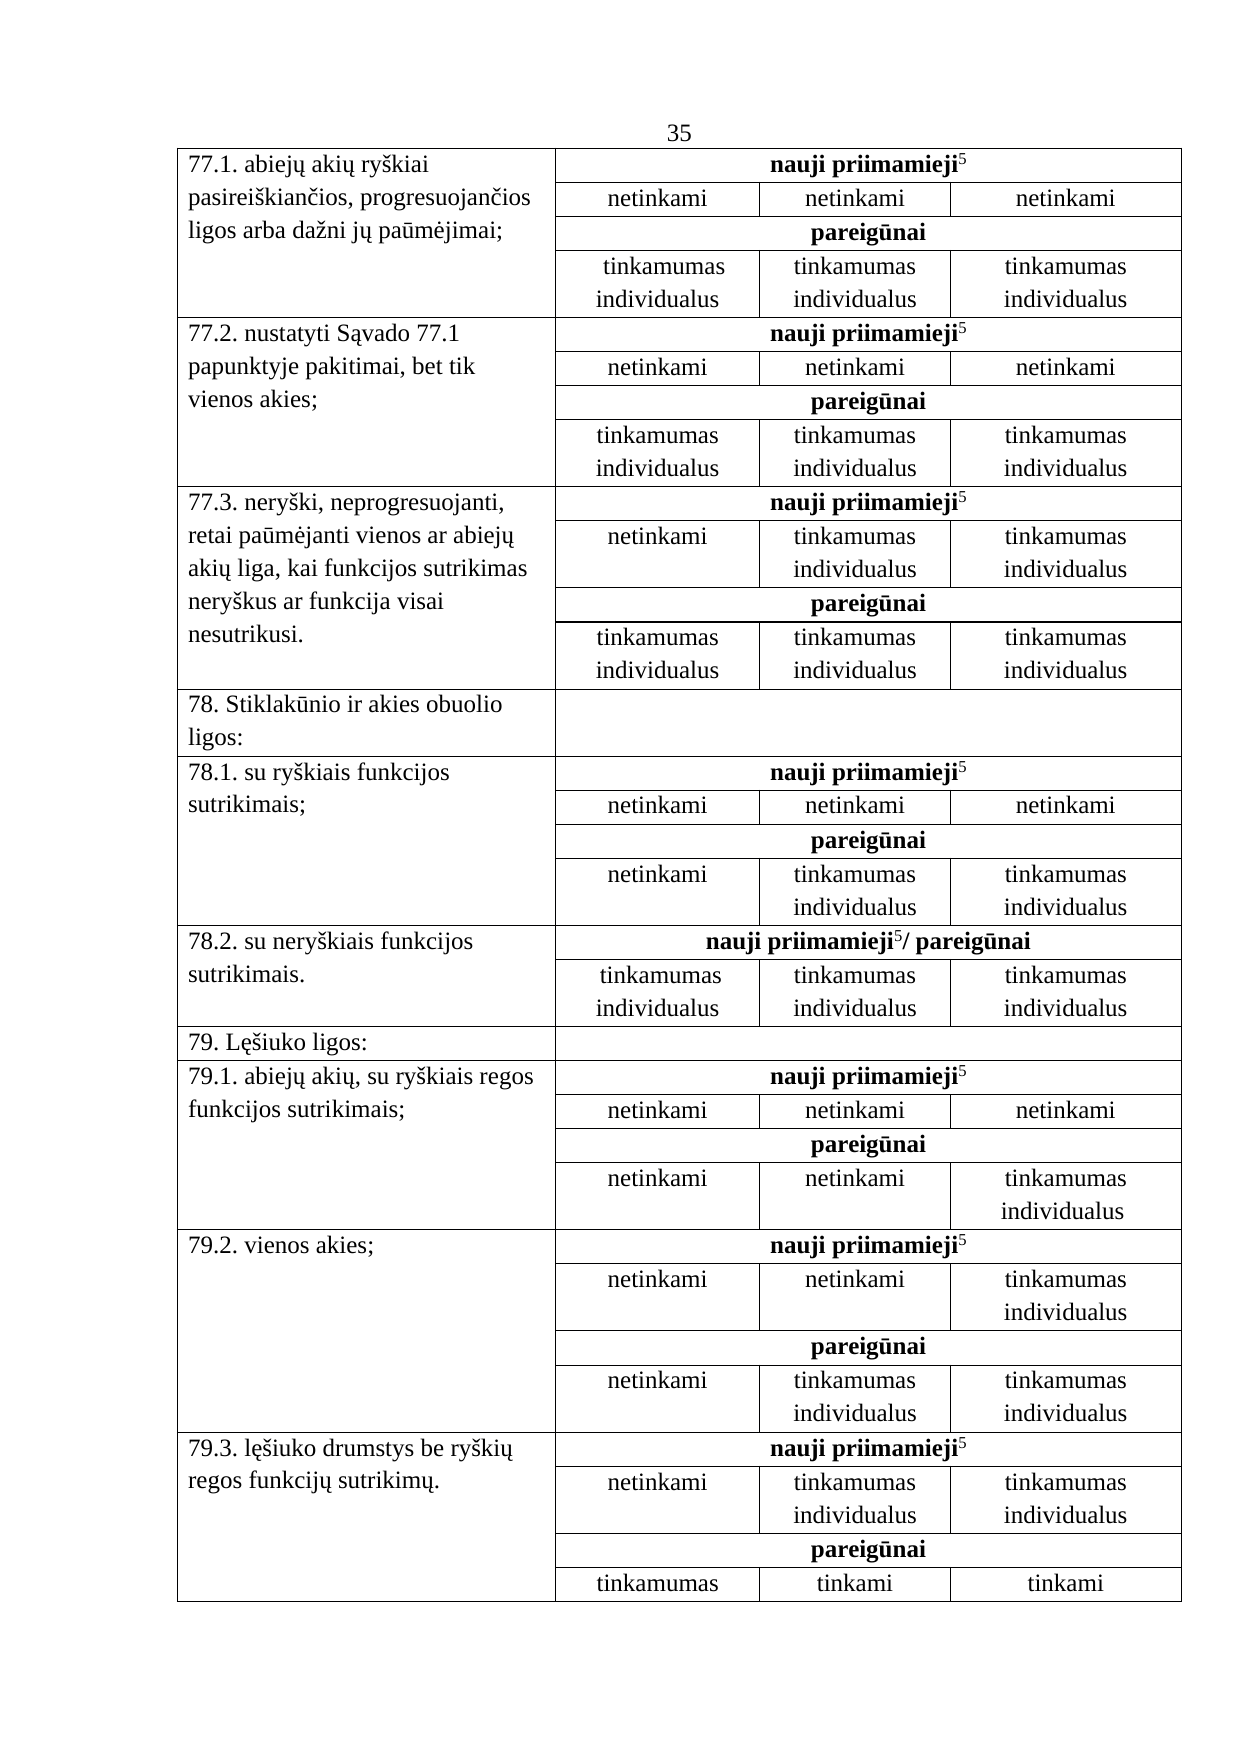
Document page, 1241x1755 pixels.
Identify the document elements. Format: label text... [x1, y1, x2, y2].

table_cell tinkamumas individualus [951, 859, 1181, 925]
table_cell netinkami [556, 859, 759, 925]
table_cell nauji priimamieji5 [556, 149, 1181, 182]
table_cell tinkamumas [556, 1568, 759, 1601]
table_cell tinkamumas individualus [951, 420, 1181, 486]
table_cell netinkami [760, 183, 950, 216]
table_cell tinkami [760, 1568, 950, 1601]
table_cell tinkamumas individualus [556, 623, 759, 688]
table_cell netinkami [760, 1095, 950, 1128]
table_cell tinkamumas individualus [760, 251, 950, 317]
table_cell netinkami [951, 791, 1181, 824]
table_cell tinkamumas individualus [951, 1163, 1181, 1229]
table_cell pareigūnai [556, 1129, 1181, 1162]
table_cell 79.2. vienos akies; [178, 1230, 555, 1432]
table_cell tinkamumas individualus [556, 251, 759, 317]
table_cell 79. Lęšiuko ligos: [178, 1027, 555, 1060]
table_cell pareigūnai [556, 217, 1181, 250]
table_cell tinkamumas individualus [556, 420, 759, 486]
table_cell 77.1. abiejų akių ryškiai pasireiškiančios, progresuojančios ligos arba dažni jų paūmėjimai; [178, 149, 555, 317]
table_cell tinkamumas individualus [760, 420, 950, 486]
table_cell 79.1. abiejų akių, su ryškiais regos funkcijos sutrikimais; [178, 1061, 555, 1229]
table_cell 78. Stiklakūnio ir akies obuolio ligos: [178, 690, 555, 756]
table_cell tinkamumas individualus [951, 251, 1181, 317]
table_cell tinkamumas individualus [760, 859, 950, 925]
table_cell netinkami [951, 183, 1181, 216]
table_cell netinkami [760, 791, 950, 824]
table_cell [556, 1027, 1181, 1060]
table_cell netinkami [556, 521, 759, 587]
table_cell tinkamumas individualus [951, 1467, 1181, 1533]
table_cell pareigūnai [556, 1331, 1181, 1364]
table_cell tinkamumas individualus [951, 960, 1181, 1026]
table_cell tinkamumas individualus [951, 623, 1181, 688]
table_cell netinkami [556, 183, 759, 216]
table_cell netinkami [951, 1095, 1181, 1128]
table_cell netinkami [951, 352, 1181, 385]
table_cell nauji priimamieji5 [556, 1230, 1181, 1263]
table_cell tinkamumas individualus [760, 623, 950, 688]
table_cell netinkami [760, 352, 950, 385]
table_cell nauji priimamieji5 [556, 318, 1181, 351]
table_cell netinkami [556, 1467, 759, 1533]
table_cell netinkami [556, 352, 759, 385]
table_cell netinkami [760, 1264, 950, 1330]
table_cell nauji priimamieji5/ pareigūnai [556, 926, 1181, 959]
table_cell nauji priimamieji5 [556, 1061, 1181, 1094]
table_cell pareigūnai [556, 588, 1181, 621]
table_cell 77.3. neryški, neprogresuojanti, retai paūmėjanti vienos ar abiejų akių liga, kai funkcijos sutrikimas neryškus ar funkcija visai nesutrikusi. [178, 487, 555, 688]
table_cell tinkamumas individualus [760, 1366, 950, 1432]
table_cell nauji priimamieji5 [556, 487, 1181, 520]
table_cell netinkami [556, 1366, 759, 1432]
table_cell netinkami [760, 1163, 950, 1229]
table_cell 78.1. su ryškiais funkcijos sutrikimais; [178, 757, 555, 925]
table_cell netinkami [556, 1095, 759, 1128]
table_cell tinkamumas individualus [556, 960, 759, 1026]
table_cell [556, 690, 1181, 756]
table_cell nauji priimamieji5 [556, 1433, 1181, 1466]
table_cell nauji priimamieji5 [556, 757, 1181, 789]
table_cell tinkamumas individualus [951, 521, 1181, 587]
table_cell tinkamumas individualus [951, 1366, 1181, 1432]
table_cell 78.2. su neryškiais funkcijos sutrikimais. [178, 926, 555, 1026]
table_cell pareigūnai [556, 1534, 1181, 1567]
table_cell pareigūnai [556, 386, 1181, 419]
table_cell netinkami [556, 1264, 759, 1330]
table_cell tinkamumas individualus [760, 521, 950, 587]
table_cell netinkami [556, 1163, 759, 1229]
table_cell netinkami [556, 791, 759, 824]
table_cell tinkamumas individualus [951, 1264, 1181, 1330]
table_cell pareigūnai [556, 825, 1181, 858]
table_cell tinkamumas individualus [760, 960, 950, 1026]
table_cell 79.3. lęšiuko drumstys be ryškių regos funkcijų sutrikimų. [178, 1433, 555, 1601]
table_cell tinkami [951, 1568, 1181, 1601]
table_cell 77.2. nustatyti Sąvado 77.1 papunktyje pakitimai, bet tik vienos akies; [178, 318, 555, 486]
table_cell tinkamumas individualus [760, 1467, 950, 1533]
